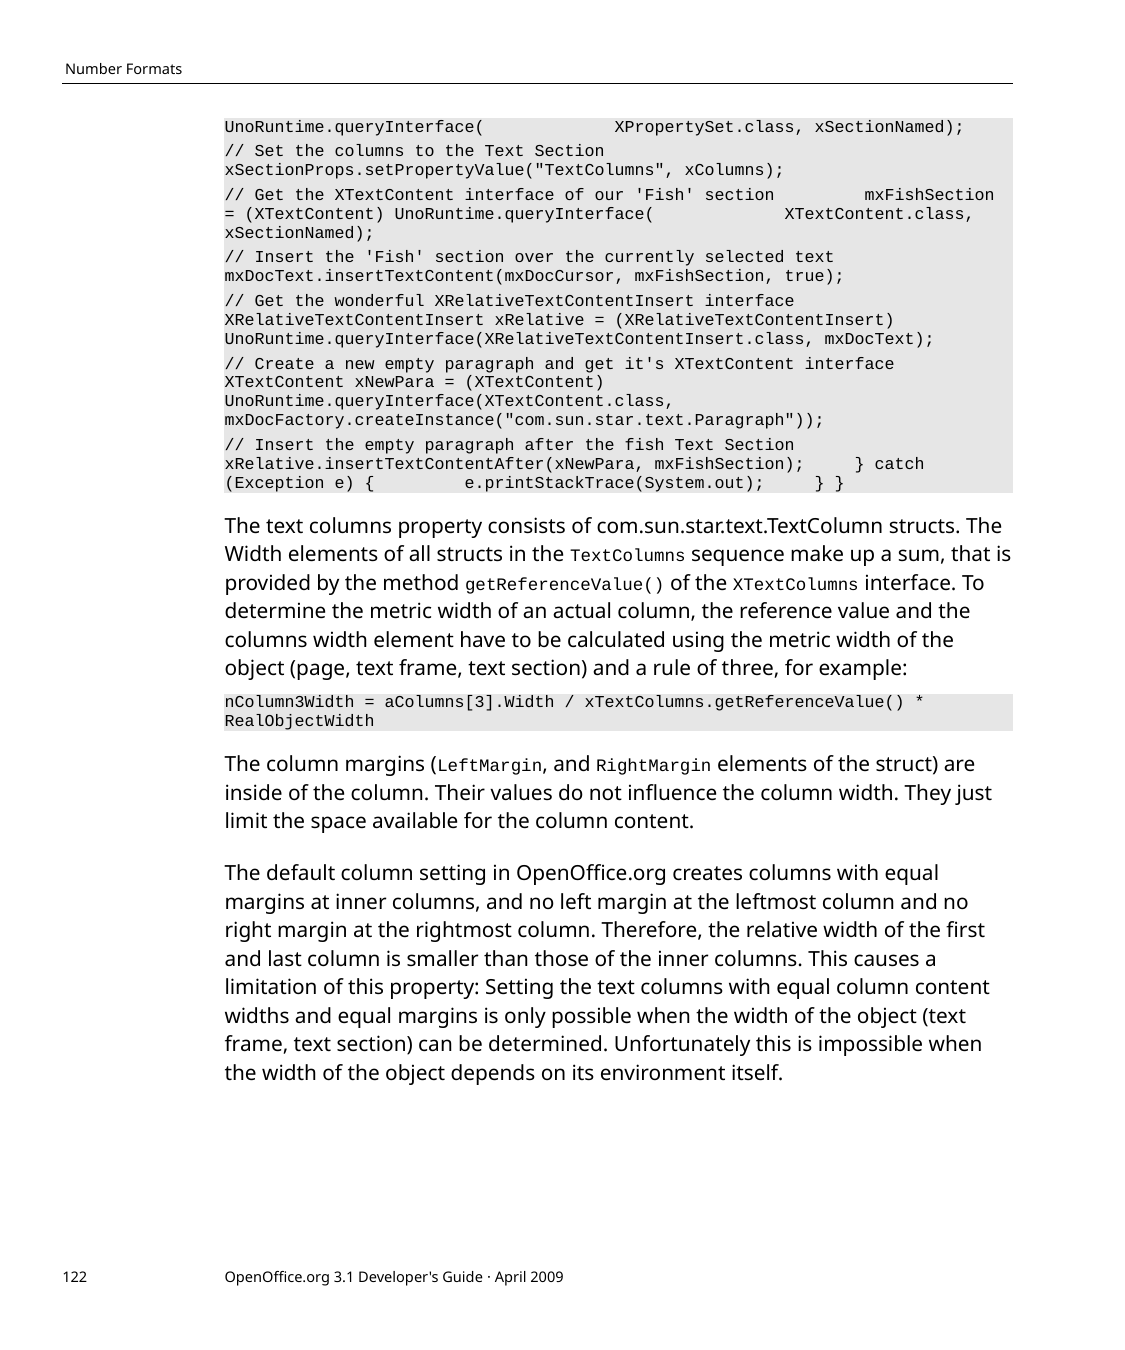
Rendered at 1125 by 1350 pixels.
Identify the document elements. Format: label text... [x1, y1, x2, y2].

text // Set the columns to the Text Section xSectionProps.setPropertyValue("TextColumns", xColumns); [224, 143, 1013, 181]
text nColumn3Width = aColumns[3].Width / xTextColumns.getReferenceValue() * RealObjectWidth [224, 694, 1013, 731]
text UnoRuntime.queryInterface( XPropertySet.class, xSectionNamed); [224, 118, 1013, 137]
text // Insert the 'Fish' section over the currently selected text mxDocText.insertTextContent(mxDocCursor, mxFishSection, true); [224, 249, 1013, 287]
text The text columns property consists of com.sun.star.text.TextColumn structs. The Width elements of all structs in the TextColumns sequence make up a sum, that is provided by the method getReferenceValue() of the XTextColumns interface. To determine the metric width of an actual column, the reference value and the columns width element have to be calculated using the metric width of the object (page, text frame, text section) and a rule of three, for example: [224, 511, 1013, 682]
text // Get the wonderful XRelativeTextContentInsert interface XRelativeTextContentInsert xRelative = (XRelativeTextContentInsert) UnoRuntime.queryInterface(XRelativeTextContentInsert.class, mxDocText); [224, 293, 1013, 349]
text The default column setting in OpenOffice.org creates columns with equal margins at inner columns, and no left margin at the leftmost column and no right margin at the rightmost column. Therefore, the relative width of the first and last column is smaller than those of the inner columns. This causes a limitation of this property: Setting the text columns with equal column content widths and equal margins is only possible when the width of the object (text frame, text section) can be determined. Unfortunately this is impossible when the width of the object depends on its environment itself. [224, 858, 1013, 1086]
text The column margins (LeftMargin, and RightMargin elements of the struct) are inside of the column. Their values do not influence the column width. They just limit the space available for the column content. [224, 749, 1013, 834]
text // Insert the empty paragraph after the fish Text Section xRelative.insertTextContentAfter(xNewPara, mxFishSection); } catch (Exception e) { e.printStackTrace(System.out); } } [224, 437, 1013, 493]
text // Get the XTextContent interface of our 'Fish' section mxFishSection = (XTextContent) UnoRuntime.queryInterface( XTextContent.class, xSectionNamed); [224, 187, 1013, 243]
text // Create a new empty paragraph and get it's XTextContent interface XTextContent xNewPara = (XTextContent) UnoRuntime.queryInterface(XTextContent.class, mxDocFactory.createInstance("com.sun.star.text.Paragraph")); [224, 355, 1013, 431]
